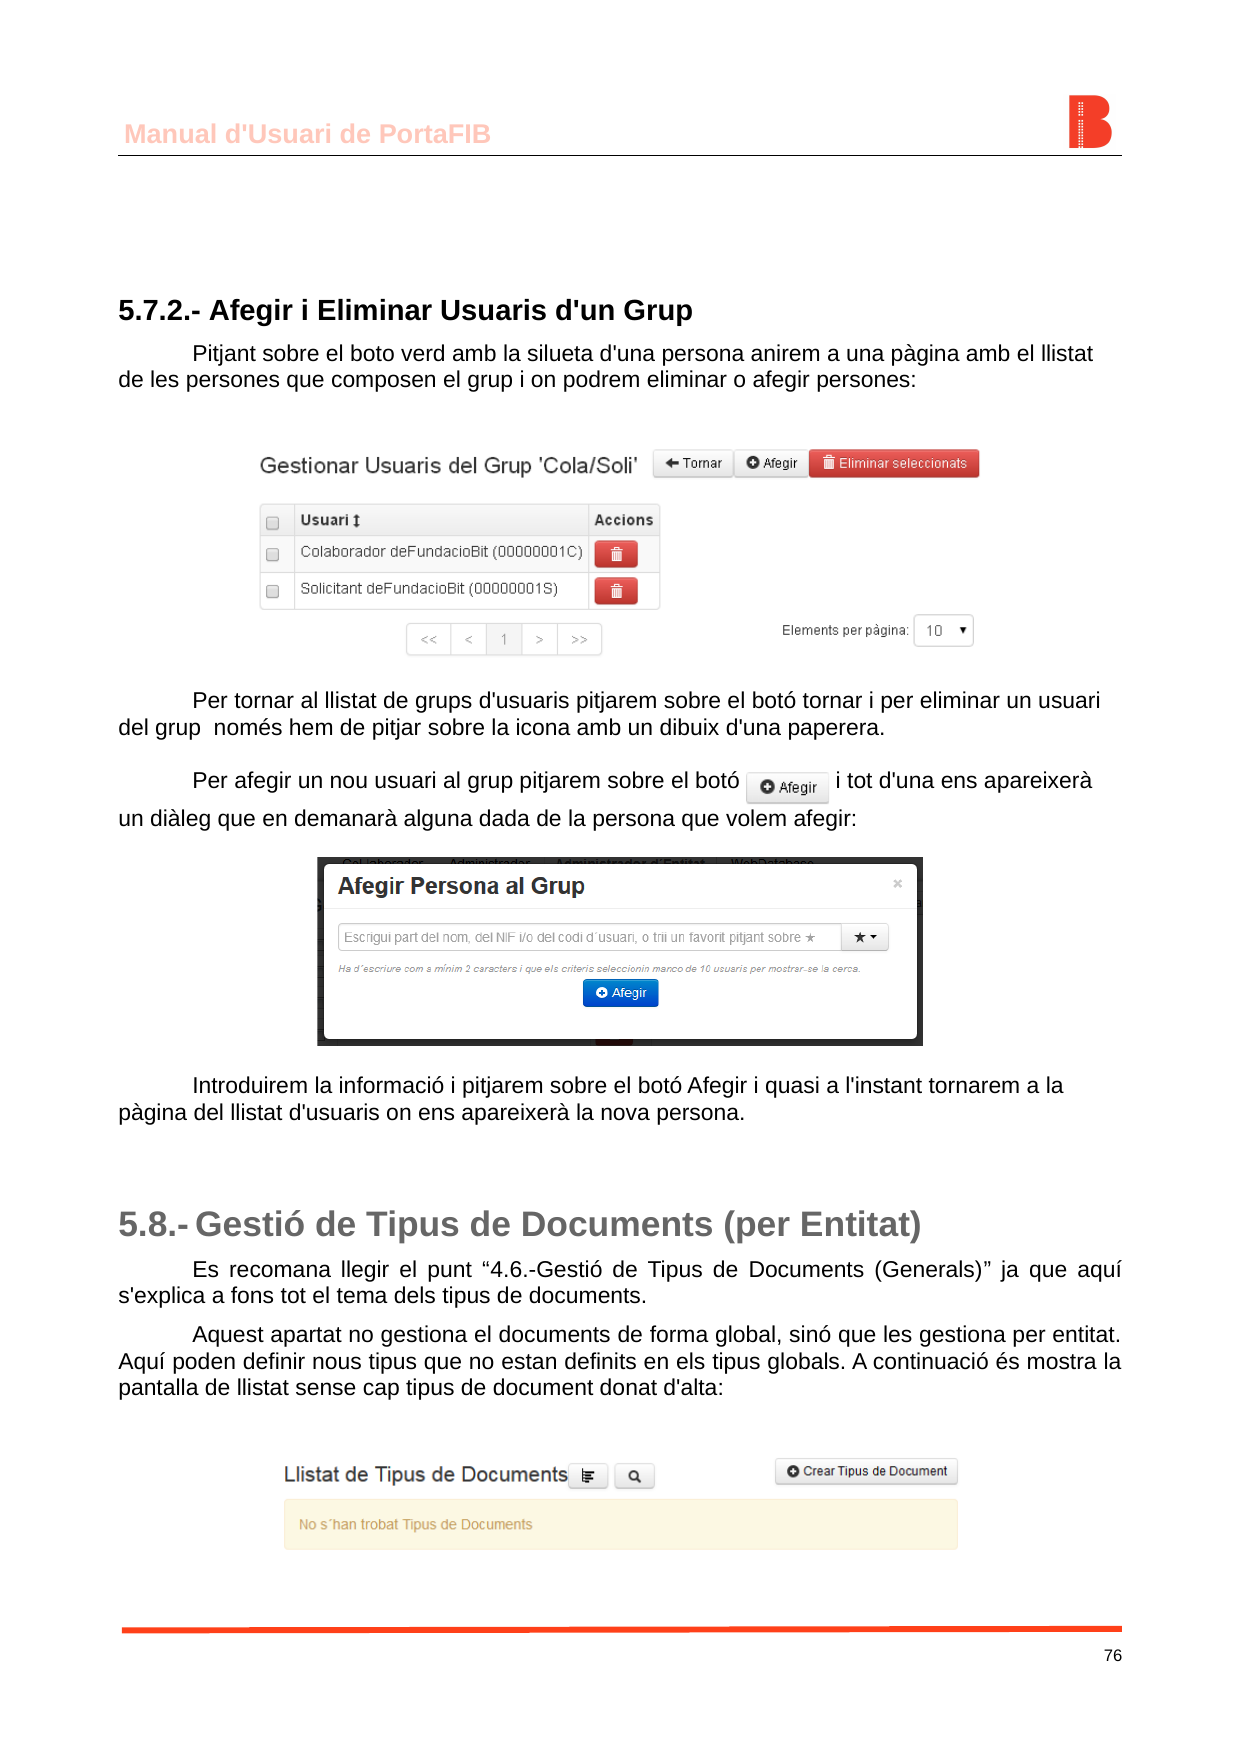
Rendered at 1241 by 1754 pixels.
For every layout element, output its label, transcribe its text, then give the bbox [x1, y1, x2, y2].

picture [275, 1451, 965, 1563]
text Per afegir un nou usuari al grup pitjarem sobre el botó i tot d'una ens apareixerà un diàleg que en demanarà alguna dada de la persona que volem afegir: [118, 767, 1122, 831]
text Es recomana llegir el punt “4.6.-Gestió de Tipus de Documents (Generals)” ja que aquí s'explica a fons tot el tema dels tipus de documents. [118, 1256, 1122, 1309]
picture [251, 445, 989, 662]
text Introduirem la informació i pitjarem sobre el botó Afegir i quasi a l'instant tornarem a la pàgina del llistat d'usuaris on ens apareixerà la nova persona. [118, 1072, 1122, 1125]
picture [1063, 94, 1117, 150]
text Pitjant sobre el boto verd amb la silueta d'una persona anirem a una pàgina amb el llistat de les persones que composen el grup i on podrem eliminar o afegir persones: [118, 339, 1122, 392]
picture [317, 857, 923, 1046]
subtitle Gestió de Tipus de Documents (per Entitat) [118, 1203, 1122, 1243]
subtitle Afegir i Eliminar Usuaris d'un Grup [118, 293, 1122, 327]
text Per tornar al llistat de grups d'usuaris pitjarem sobre el botó tornar i per eliminar un usuari del grup només hem de pitjar sobre la icona amb un dibuix d'una paperera. [118, 687, 1122, 740]
text Aquest apartat no gestiona el documents de forma global, sinó que les gestiona per entitat. Aquí poden definir nous tipus que no estan definits en els tipus globals. A continuació és mostra la pantalla de llistat sense cap tipus de document donat d'alta: [118, 1321, 1122, 1400]
picture [746, 771, 830, 805]
